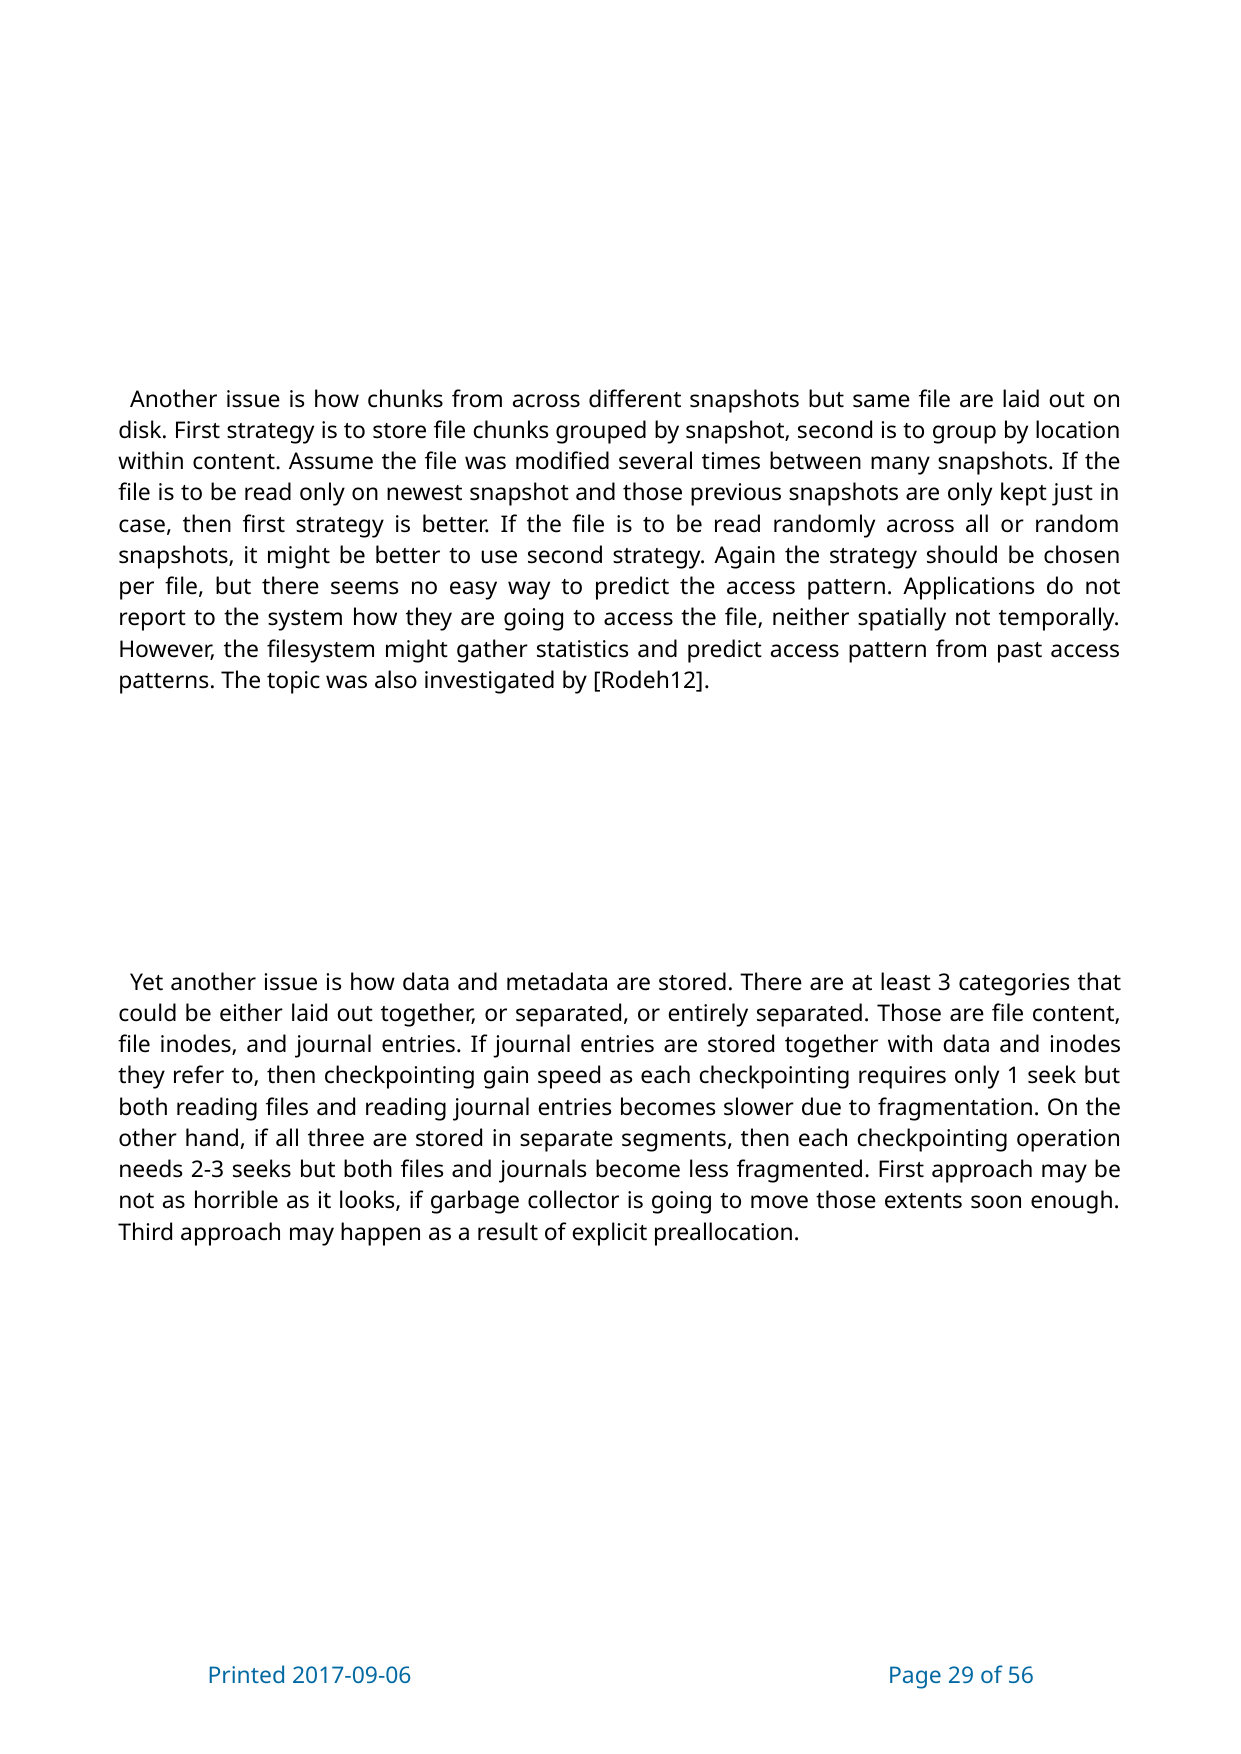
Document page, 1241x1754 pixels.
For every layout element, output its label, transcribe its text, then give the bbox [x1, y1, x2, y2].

text Another issue is how chunks from across different snapshots but same file are laid out on disk. First strategy is to store file chunks grouped by snapshot, second is to group by location within content. Assume the file was modified several times between many snapshots. If the file is to be read only on newest snapshot and those previous snapshots are only kept just in case, then first strategy is better. If the file is to be read randomly across all or random snapshots, it might be better to use second strategy. Again the strategy should be chosen per file, but there seems no easy way to predict the access pattern. Applications do not report to the system how they are going to access the file, neither spatially not temporally. However, the filesystem might gather statistics and predict access pattern from past access patterns. The topic was also investigated by [Rodeh12]. [118, 383, 1122, 695]
text Yet another issue is how data and metadata are stored. There are at least 3 categories that could be either laid out together, or separated, or entirely separated. Those are file content, file inodes, and journal entries. If journal entries are stored together with data and inodes they refer to, then checkpointing gain speed as each checkpointing requires only 1 seek but both reading files and reading journal entries becomes slower due to fragmentation. On the other hand, if all three are stored in separate segments, then each checkpointing operation needs 2-3 seeks but both files and journals become less fragmented. First approach may be not as horrible as it looks, if garbage collector is going to move those extents soon enough. Third approach may happen as a result of explicit preallocation. [118, 966, 1122, 1247]
